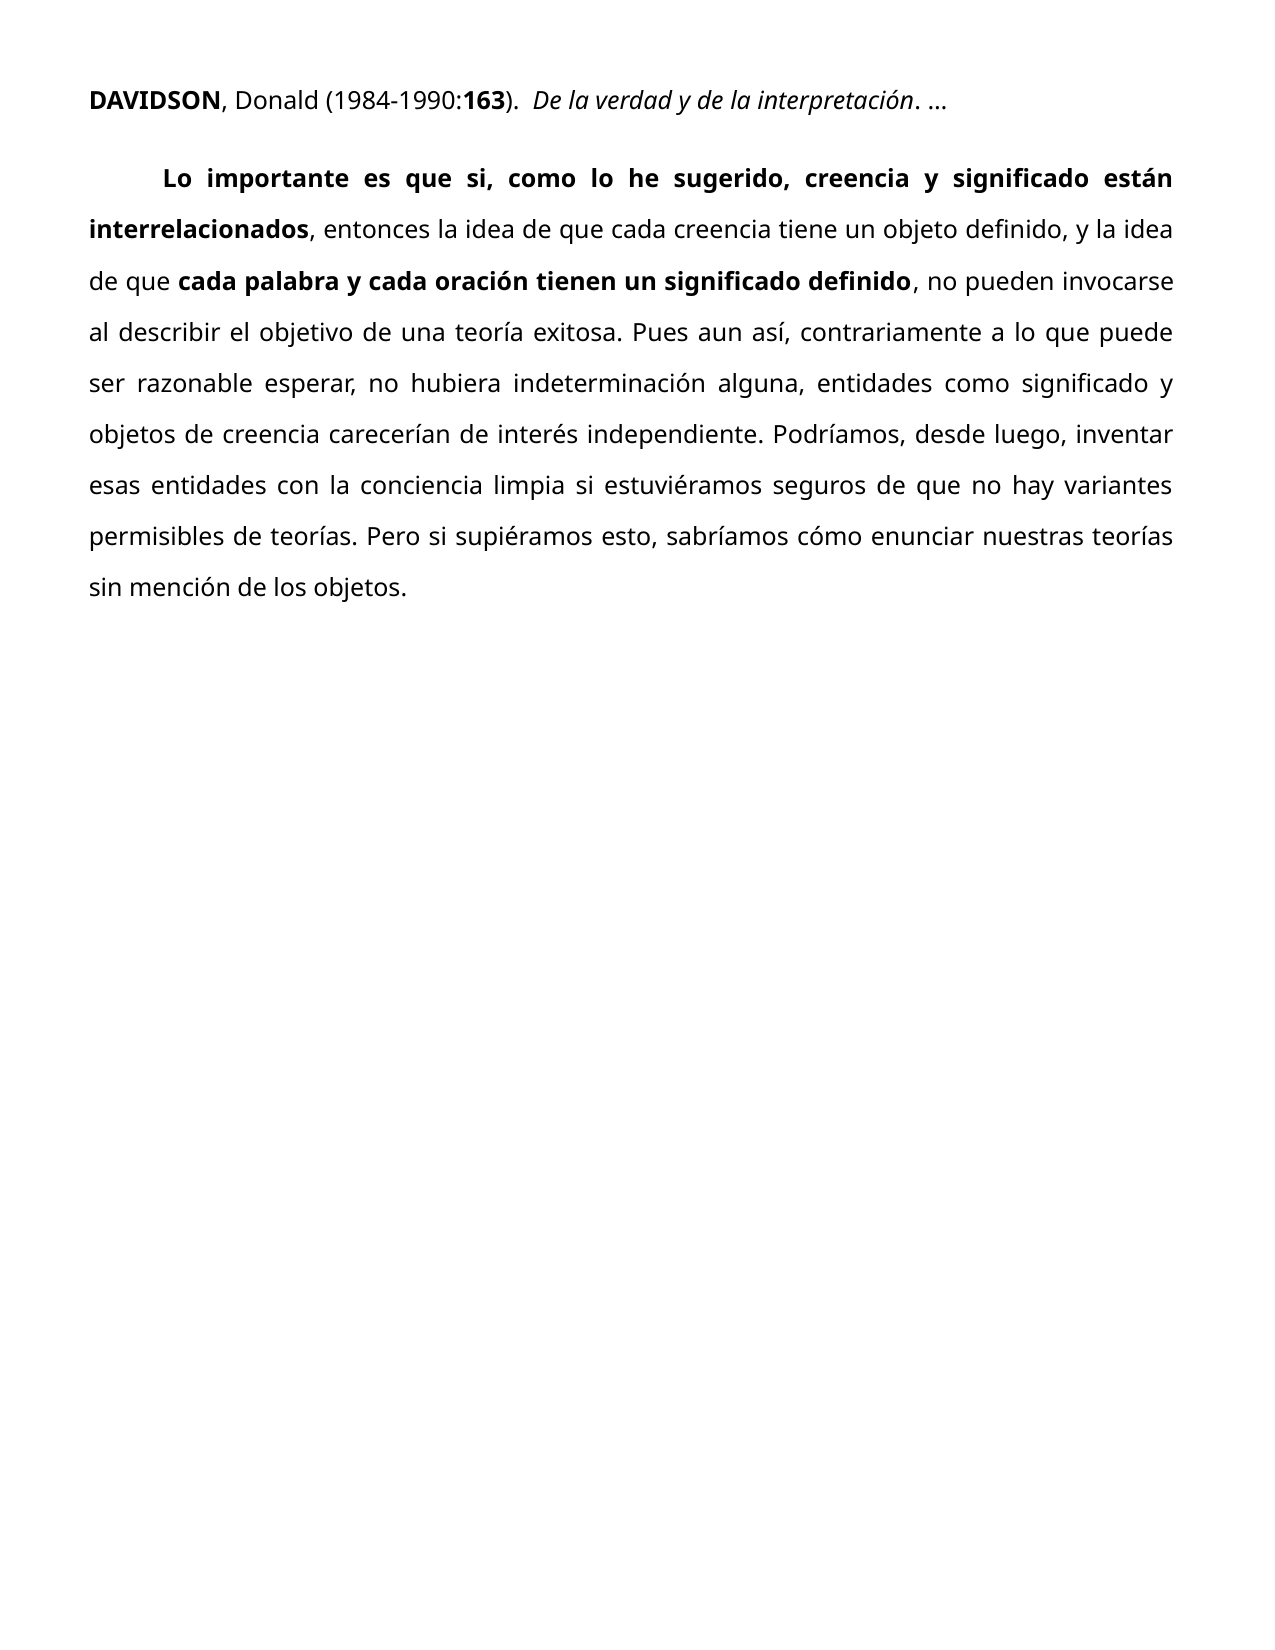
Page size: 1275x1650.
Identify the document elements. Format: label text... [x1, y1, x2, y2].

text DAVIDSON, Donald (1984-1990:163). De la verdad y de la interpretación. … [88, 83, 1174, 117]
text Lo importante es que si, como lo he sugerido, creencia y significado están interrelacionados, entonces la idea de que cada creencia tiene un objeto definido, y la idea de que cada palabra y cada oración tienen un significado definido, no pueden invocarse al describir el objetivo de una teoría exitosa. Pues aun así, contrariamente a lo que puede ser razonable esperar, no hubiera indeterminación alguna, entidades como significado y objetos de creencia carecerían de interés independiente. Podríamos, desde luego, inventar esas entidades con la conciencia limpia si estuviéramos seguros de que no hay variantes permisibles de teorías. Pero si supiéramos esto, sabríamos cómo enunciar nuestras teorías sin mención de los objetos. [88, 161, 1174, 603]
